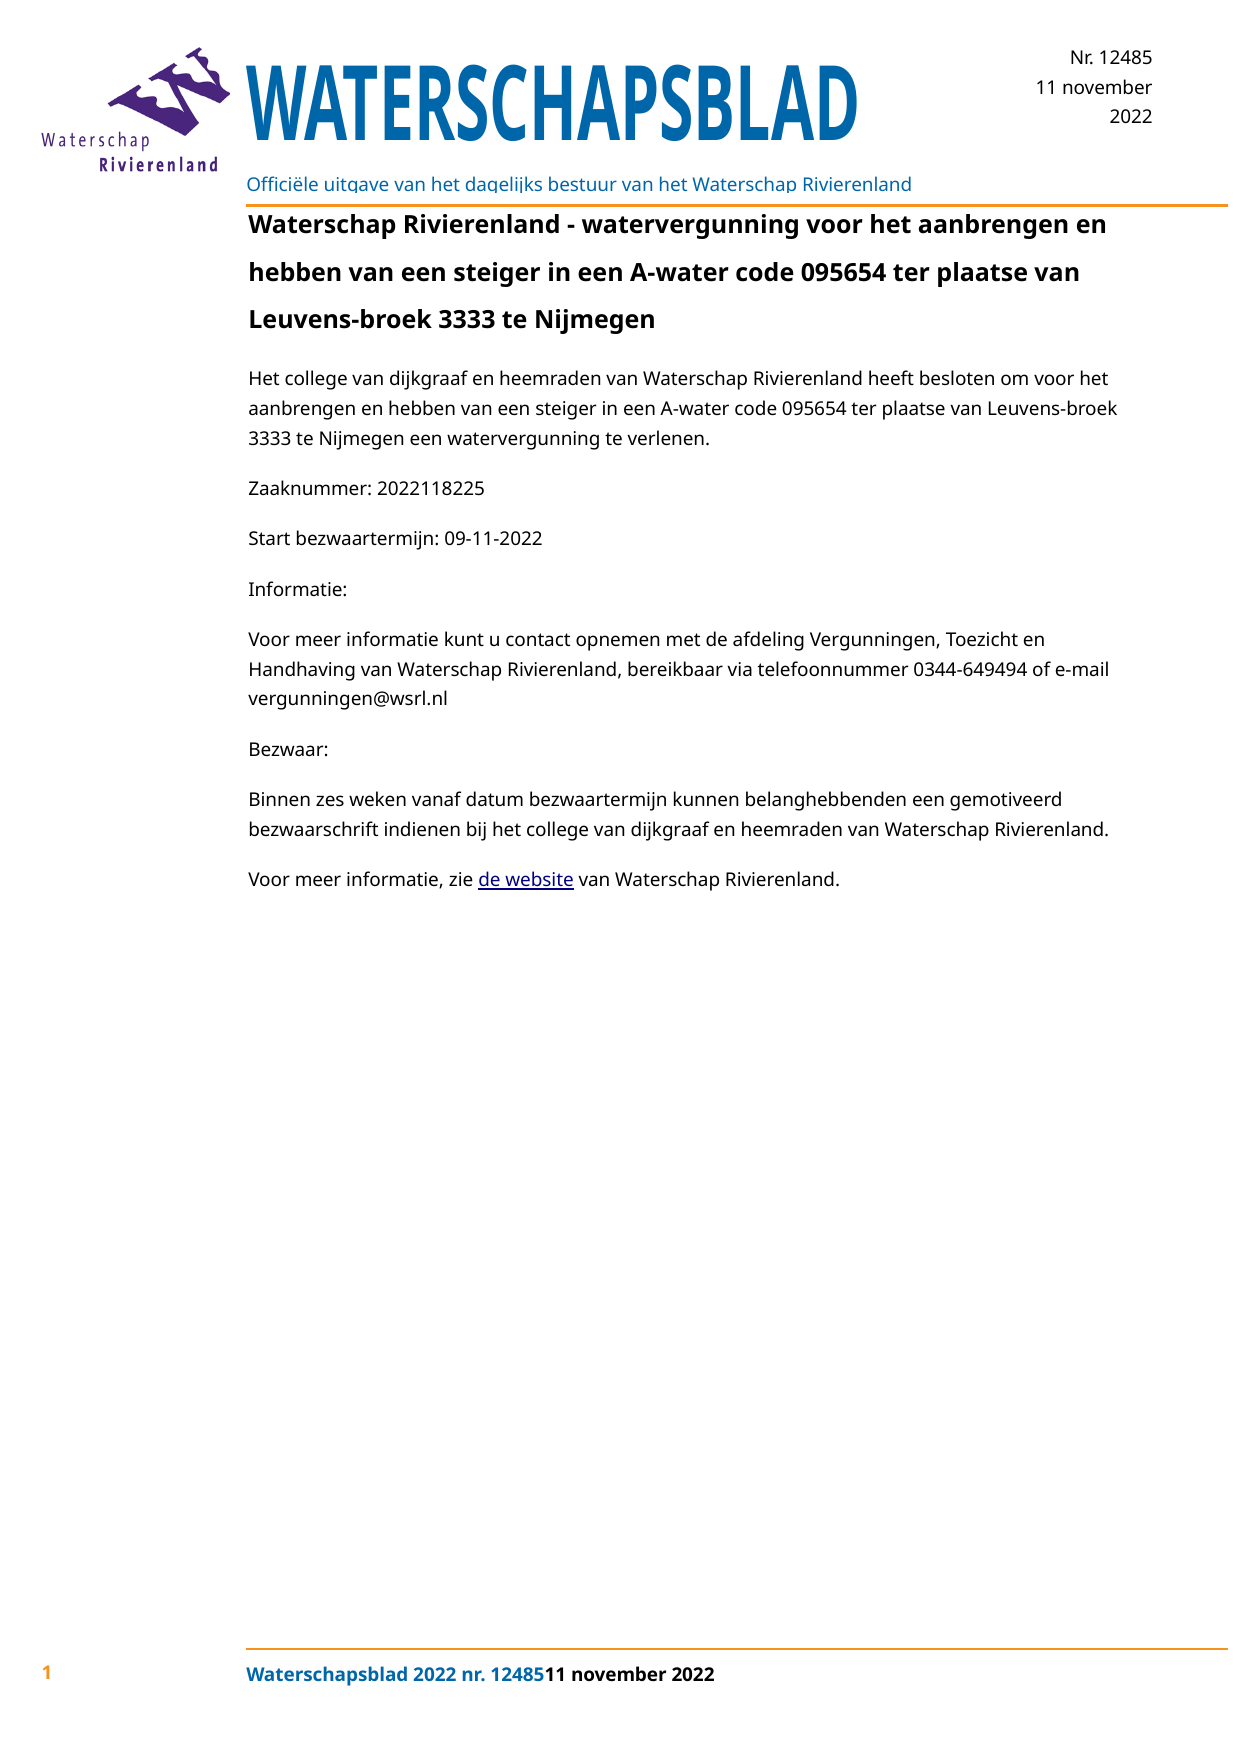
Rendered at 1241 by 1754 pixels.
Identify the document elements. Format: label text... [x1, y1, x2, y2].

text Bezwaar: [248, 736, 1152, 762]
text Start bezwaartermijn: 09-11-2022 [248, 526, 1152, 551]
text Waterschap Rivierenland - watervergunning voor het aanbrengen en hebben van een steiger in een A-water code 095654 ter plaatse van Leuvens-broek 3333 te Nijmegen [248, 207, 1152, 336]
text Binnen zes weken vanaf datum bezwaartermijn kunnen belanghebbenden een gemotiveerd bezwaarschrift indienen bij het college van dijkgraaf en heemraden van Waterschap Rivierenland. [248, 786, 1152, 842]
text Zaaknummer: 2022118225 [248, 475, 1152, 501]
text Voor meer informatie, zie de website van Waterschap Rivierenland. [248, 866, 1152, 892]
text Het college van dijkgraaf en heemraden van Waterschap Rivierenland heeft besloten om voor het aanbrengen en hebben van een steiger in een A-water code 095654 ter plaatse van Leuvens-broek 3333 te Nijmegen een watervergunning te verlenen. [248, 366, 1152, 450]
text Informatie: [248, 576, 1152, 602]
picture [41, 47, 231, 172]
text Voor meer informatie kunt u contact opnemen met de afdeling Vergunningen, Toezicht en Handhaving van Waterschap Rivierenland, bereikbaar via telefoonnummer 0344-649494 of e-mail vergunningen@wsrl.nl [248, 626, 1152, 711]
